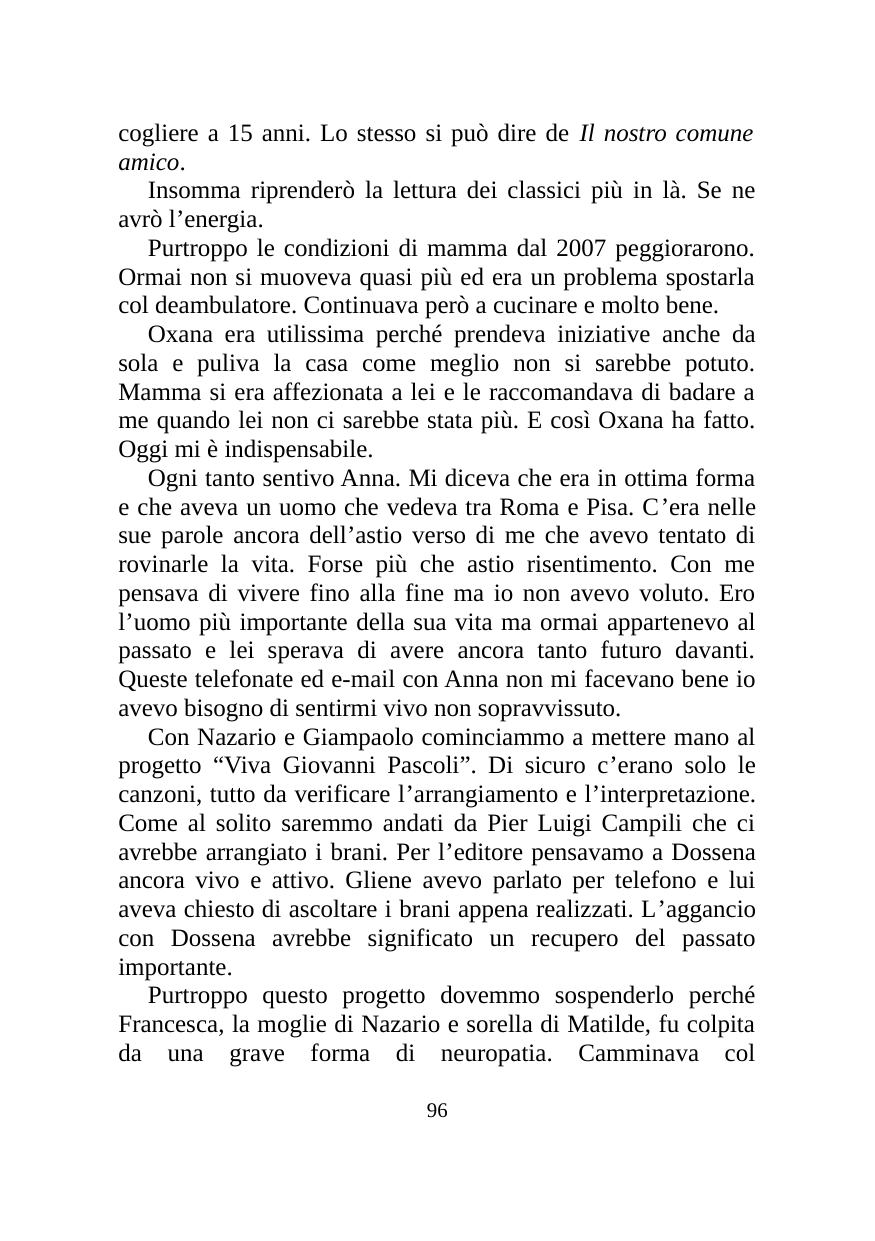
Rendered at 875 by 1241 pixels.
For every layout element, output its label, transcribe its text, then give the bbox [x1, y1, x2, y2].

text Purtroppo le condizioni di mamma dal 2007 peggiorarono. Ormai non si muoveva quasi più ed era un problema spostarla col deambulatore. Continuava però a cucinare e molto bene. [118, 233, 756, 319]
text Insomma riprenderò la lettura dei classici più in là. Se ne avrò l’energia. [118, 176, 756, 233]
text Purtroppo questo progetto dovemmo sospenderlo perché Francesca, la moglie di Nazario e sorella di Matilde, fu colpita da una grave forma di neuropatia. Camminava col [118, 981, 756, 1067]
text Oxana era utilissima perché prendeva iniziative anche da sola e puliva la casa come meglio non si sarebbe potuto. Mamma si era affezionata a lei e le raccomandava di badare a me quando lei non ci sarebbe stata più. E così Oxana ha fatto. Oggi mi è indispensabile. [118, 319, 756, 463]
text cogliere a 15 anni. Lo stesso si può dire de Il nostro comune amico. [118, 118, 756, 176]
text Ogni tanto sentivo Anna. Mi diceva che era in ottima forma e che aveva un uomo che vedeva tra Roma e Pisa. C’era nelle sue parole ancora dell’astio verso di me che avevo tentato di rovinarle la vita. Forse più che astio risentimento. Con me pensava di vivere fino alla fine ma io non avevo voluto. Ero l’uomo più importante della sua vita ma ormai appartenevo al passato e lei sperava di avere ancora tanto futuro davanti. Queste telefonate ed e-mail con Anna non mi facevano bene io avevo bisogno di sentirmi vivo non sopravvissuto. [118, 463, 756, 722]
text Con Nazario e Giampaolo cominciammo a mettere mano al progetto “Viva Giovanni Pascoli”. Di sicuro c’erano solo le canzoni, tutto da verificare l’arrangiamento e l’interpretazione. Come al solito saremmo andati da Pier Luigi Campili che ci avrebbe arrangiato i brani. Per l’editore pensavamo a Dossena ancora vivo e attivo. Gliene avevo parlato per telefono e lui aveva chiesto di ascoltare i brani appena realizzati. L’aggancio con Dossena avrebbe significato un recupero del passato importante. [118, 722, 756, 981]
